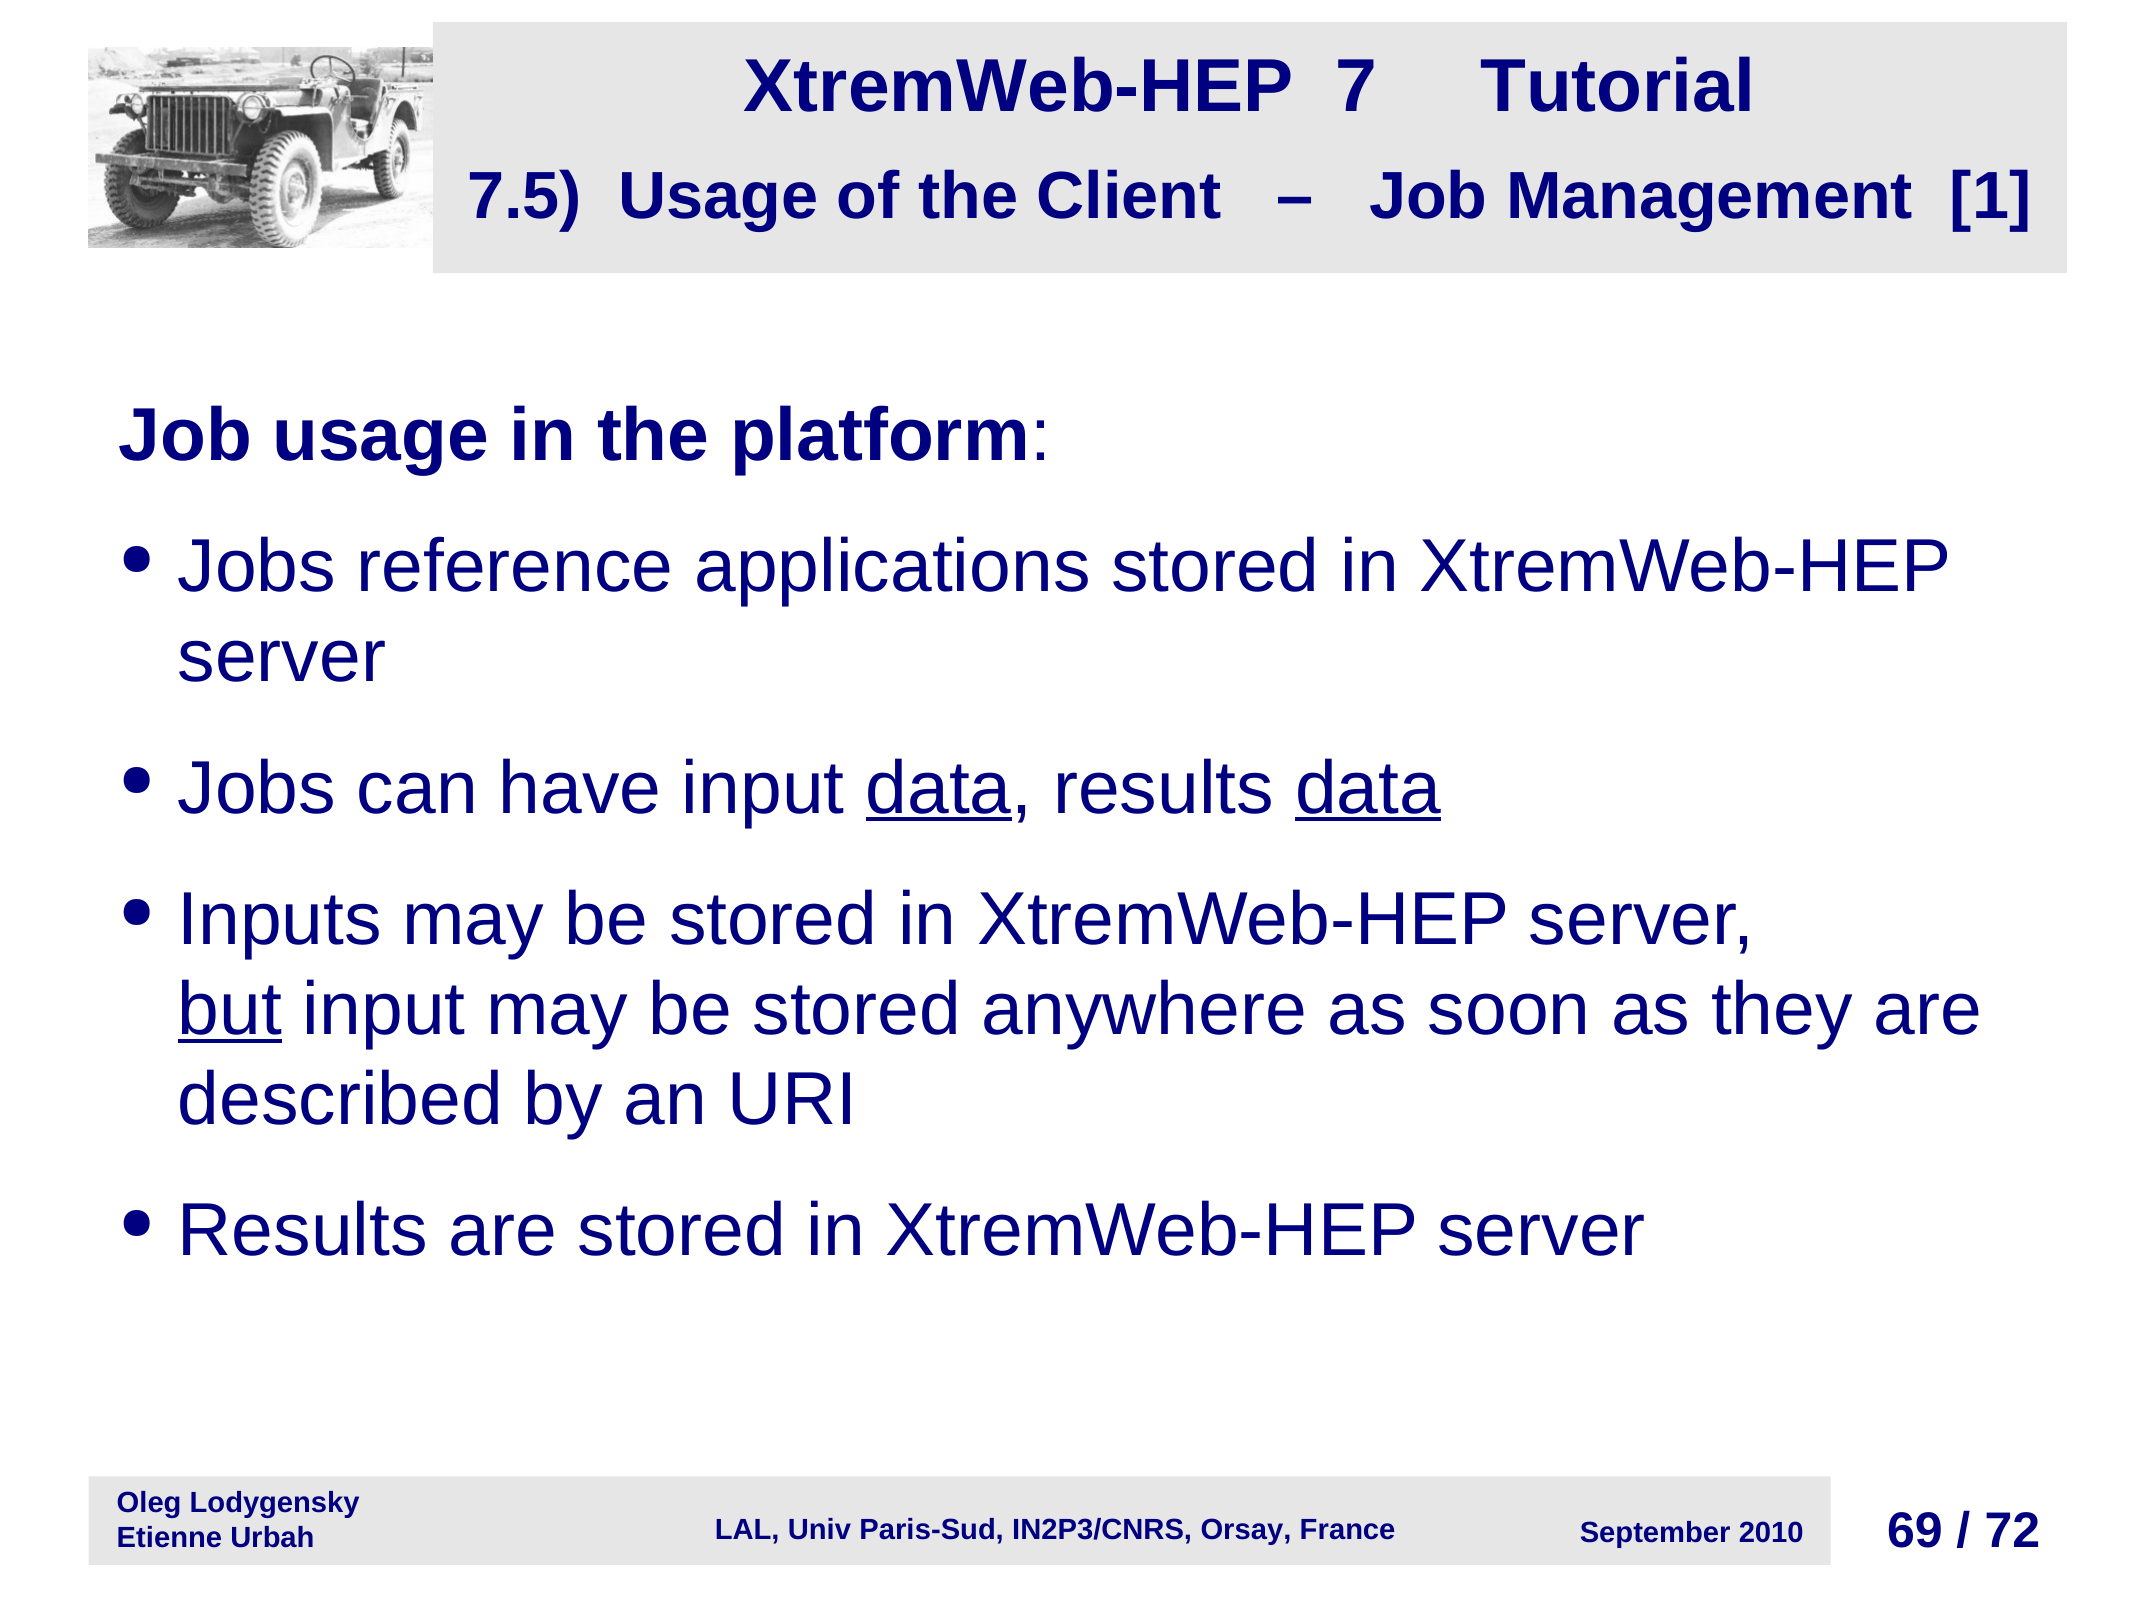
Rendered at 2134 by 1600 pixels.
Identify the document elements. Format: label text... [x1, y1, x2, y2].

picture [88, 47, 433, 248]
list Job usage in the platform: Jobs reference applications stored in XtremWeb-HEP server Jobs can have input data, results data Inputs may be stored in XtremWeb-HEP server, but input may be stored anywhere as soon as they are described by an URI Results are stored in XtremWeb-HEP server [110, 377, 2053, 1469]
title 7.5) Usage of the Client – Job Management [1] [442, 118, 2067, 266]
